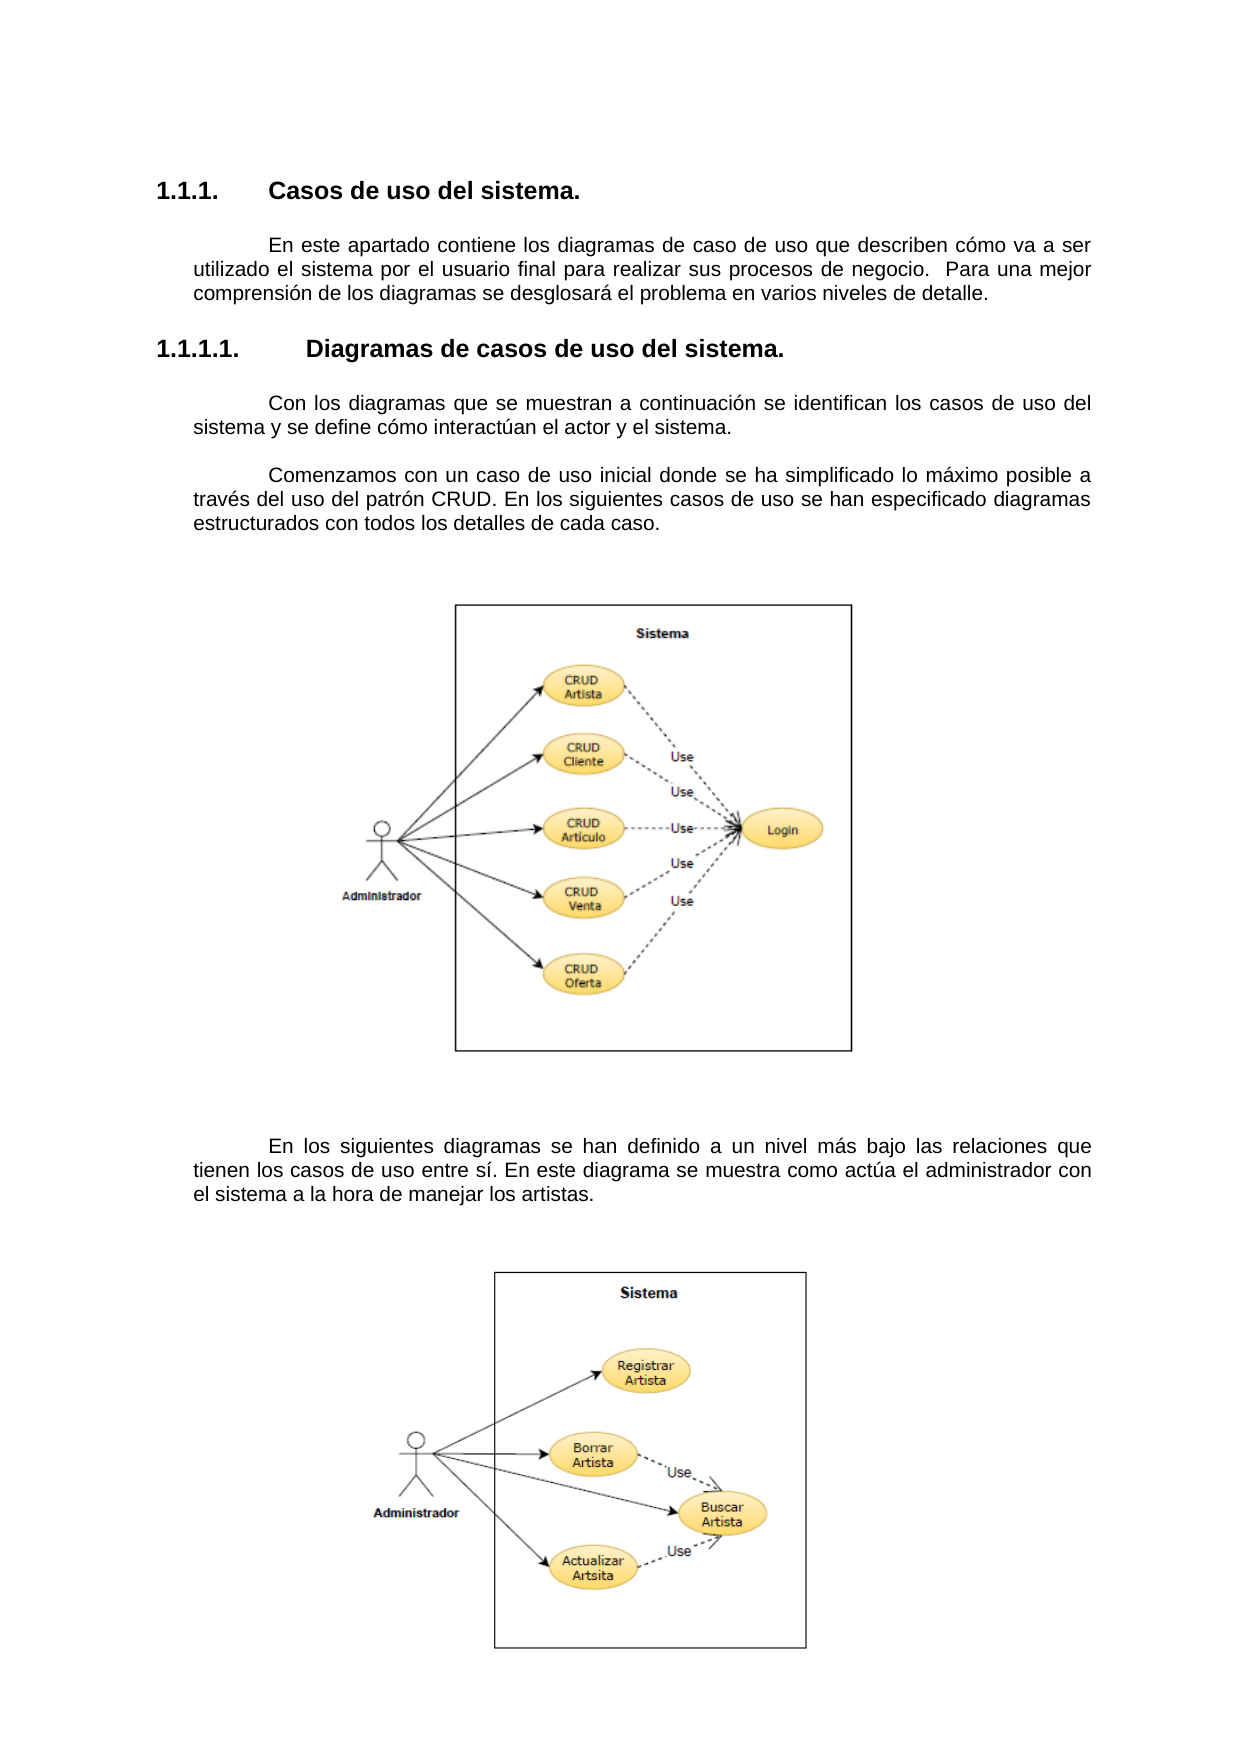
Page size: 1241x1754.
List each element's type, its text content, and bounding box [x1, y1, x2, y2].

text En este apartado contiene los diagramas de caso de uso que describen cómo va a ser utilizado el sistema por el usuario final para realizar sus procesos de negocio. Para una mejor comprensión de los diagramas se desglosará el problema en varios niveles de detalle. [193, 233, 1093, 305]
text Comenzamos con un caso de uso inicial donde se ha simplificado lo máximo posible a través del uso del patrón CRUD. En los siguientes casos de uso se han especificado diagramas estructurados con todos los detalles de cada caso. [193, 463, 1093, 535]
list Diagramas de casos de uso del sistema. [156, 334, 1093, 362]
picture [363, 1240, 858, 1692]
text En los siguientes diagramas se han definido a un nivel más bajo las relaciones que tienen los casos de uso entre sí. En este diagrama se muestra como actúa el administrador con el sistema a la hora de manejar los artistas. [193, 1134, 1093, 1206]
picture [332, 592, 872, 1063]
text Con los diagramas que se muestran a continuación se identifican los casos de uso del sistema y se define cómo interactúan el actor y el sistema. [193, 391, 1093, 439]
list Casos de uso del sistema. [156, 176, 1093, 204]
